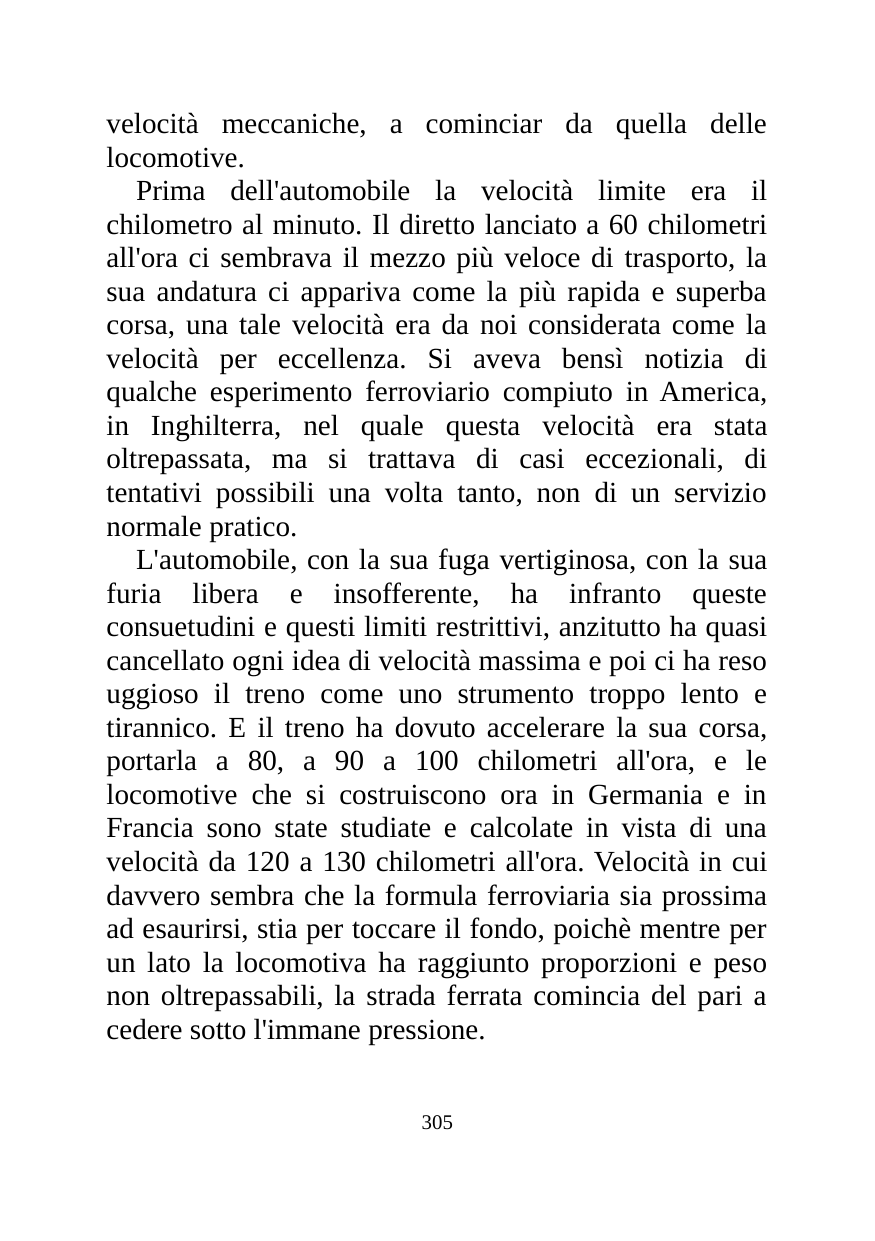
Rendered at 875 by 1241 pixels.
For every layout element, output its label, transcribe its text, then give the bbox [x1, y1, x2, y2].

text L'automobile, con la sua fuga vertiginosa, con la sua furia libera e insofferente, ha infranto queste consuetudini e questi limiti restrittivi, anzitutto ha quasi cancellato ogni idea di velocità massima e poi ci ha reso uggioso il treno come uno strumento troppo lento e tirannico. E il treno ha dovuto accelerare la sua corsa, portarla a 80, a 90 a 100 chilometri all'ora, e le locomotive che si costruiscono ora in Germania e in Francia sono state studiate e calcolate in vista di una velocità da 120 a 130 chilometri all'ora. Velocità in cui davvero sembra che la formula ferroviaria sia prossima ad esaurirsi, stia per toccare il fondo, poichè mentre per un lato la locomotiva ha raggiunto proporzioni e peso non oltrepassabili, la strada ferrata comincia del pari a cedere sotto l'immane pressione. [106, 542, 768, 1045]
text Prima dell'automobile la velocità limite era il chilometro al minuto. Il diretto lanciato a 60 chilometri all'ora ci sembrava il mezzo più veloce di trasporto, la sua andatura ci appariva come la più rapida e superba corsa, una tale velocità era da noi considerata come la velocità per eccellenza. Si aveva bensì notizia di qualche esperimento ferroviario compiuto in America, in Inghilterra, nel quale questa velocità era stata oltrepassata, ma si trattava di casi eccezionali, di tentativi possibili una volta tanto, non di un servizio normale pratico. [106, 173, 768, 542]
text velocità meccaniche, a cominciar da quella delle locomotive. [106, 106, 768, 173]
